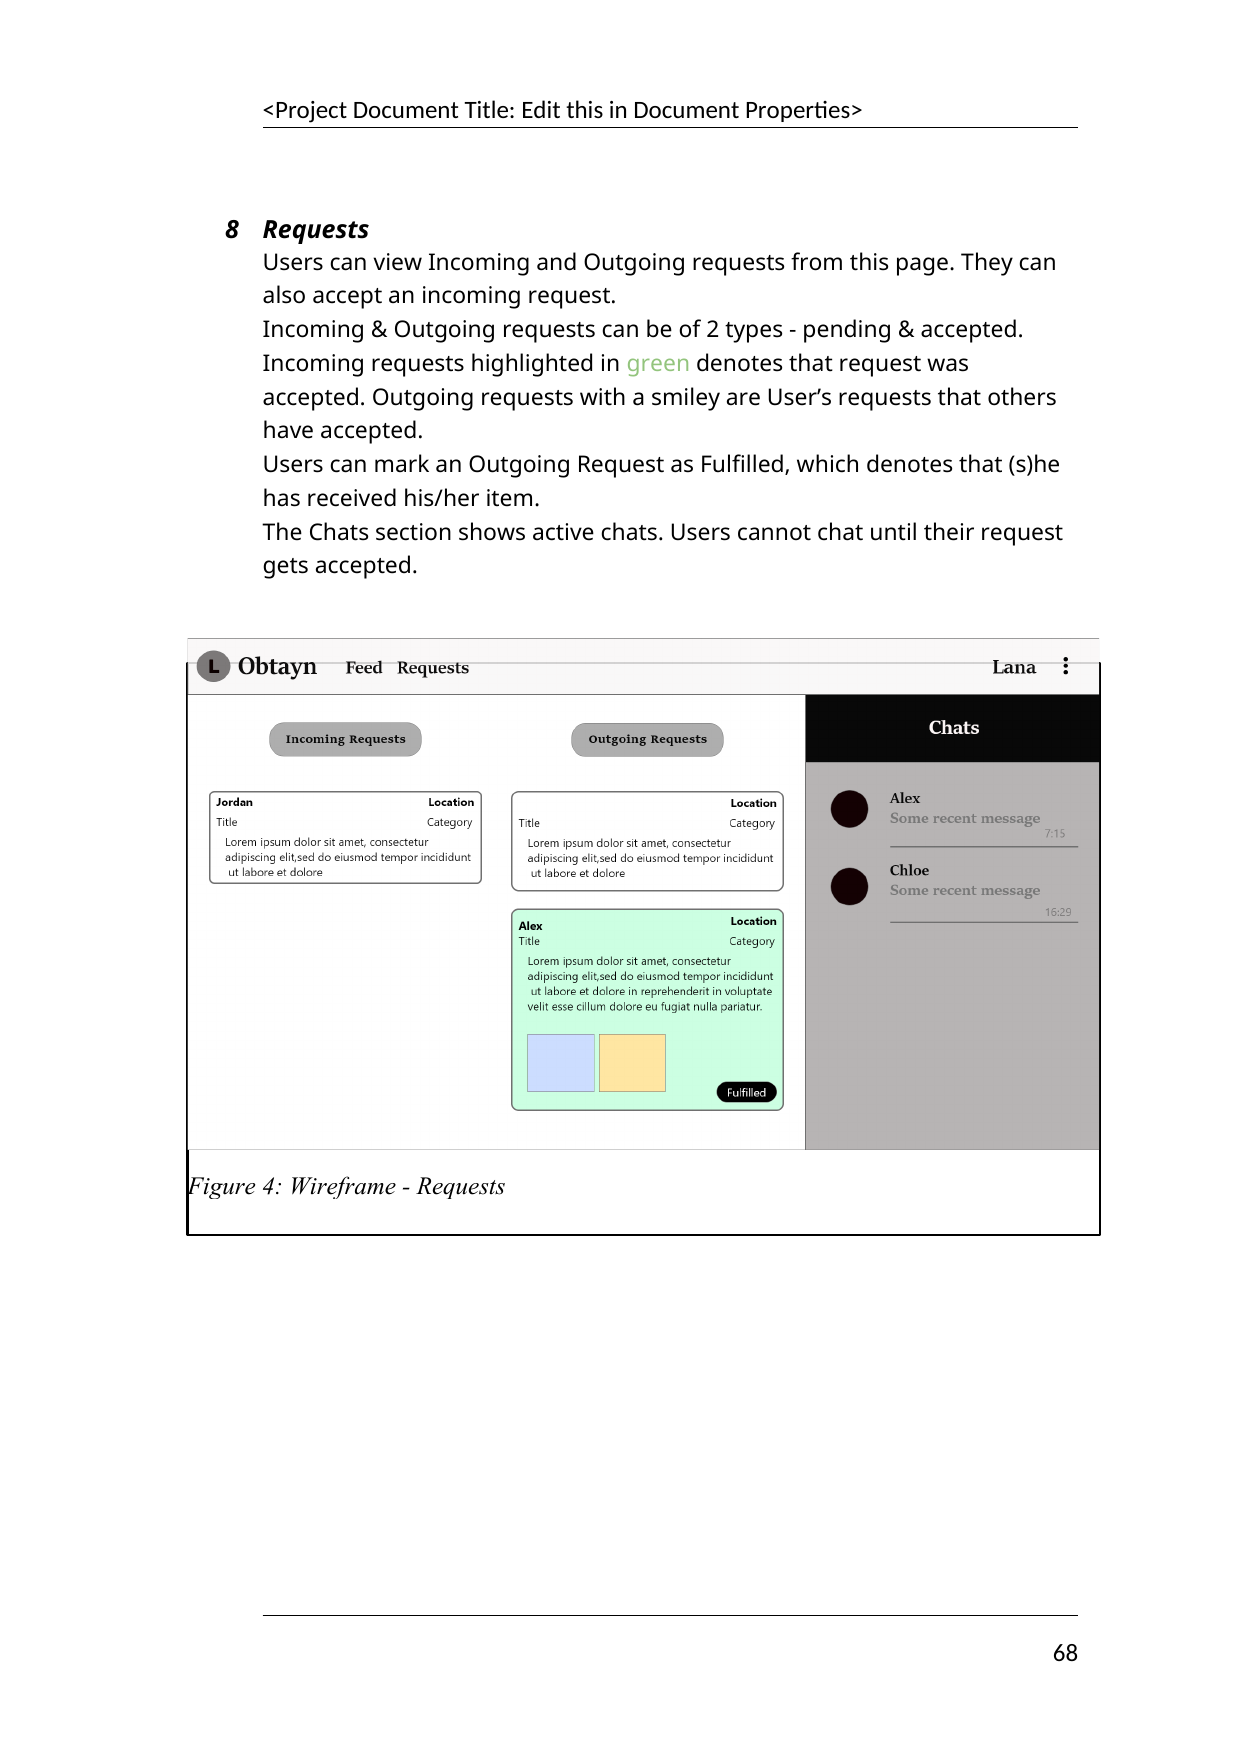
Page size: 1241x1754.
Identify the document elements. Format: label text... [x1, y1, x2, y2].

picture [187, 638, 1100, 1150]
subtitle Requests [225, 195, 1078, 245]
text Figure 4: Wireframe - Requests [187, 1150, 1100, 1198]
text Users can view Incoming and Outgoing requests from this page. They can also accept an incoming request. [262, 245, 1078, 310]
text Users can mark an Outgoing Request as Fulfilled, which denotes that (s)he has received his/her item. [262, 448, 1078, 513]
text The Chats section shows active chats. Users cannot chat until their request gets accepted. [262, 515, 1078, 580]
text Incoming & Outgoing requests can be of 2 types - pending & accepted. Incoming requests highlighted in green denotes that request was accepted. Outgoing requests with a smiley are User’s requests that others have accepted. [262, 313, 1078, 445]
